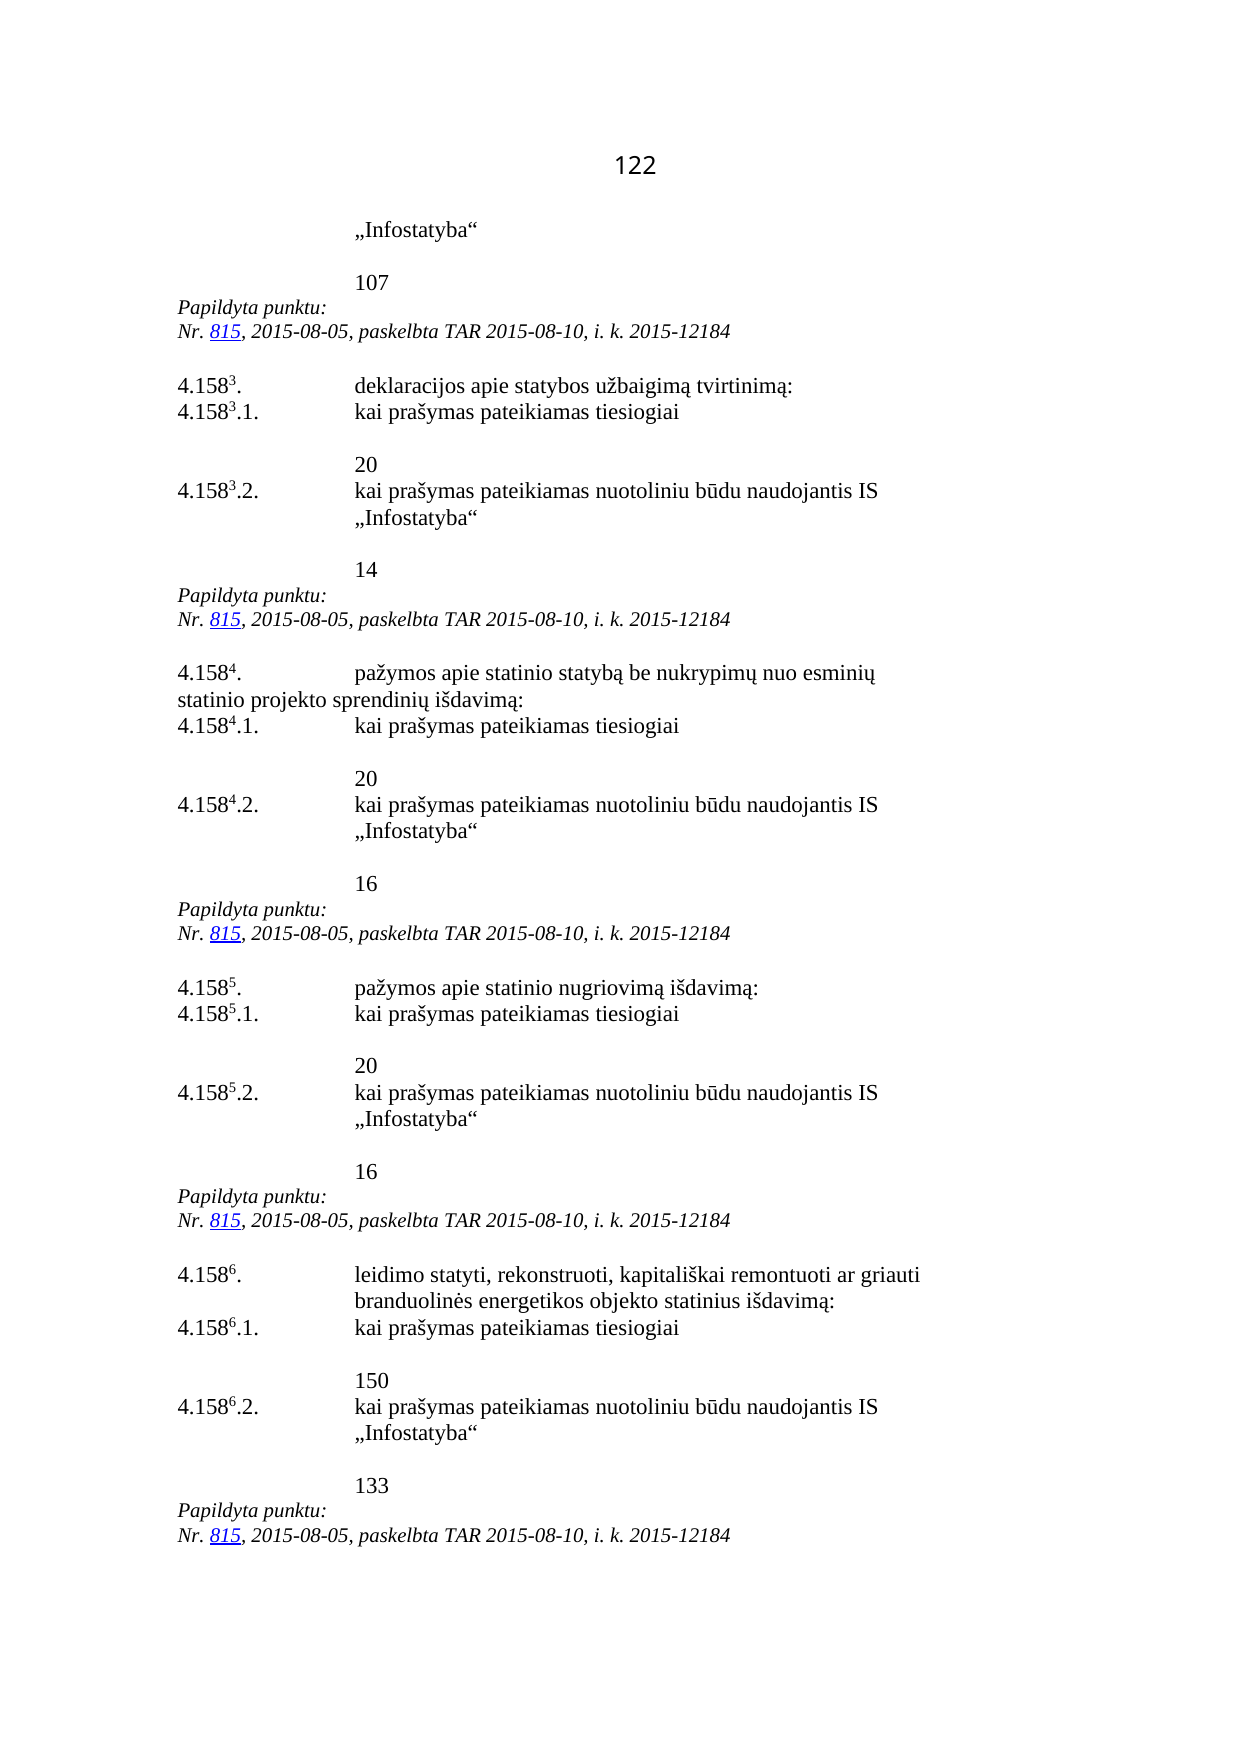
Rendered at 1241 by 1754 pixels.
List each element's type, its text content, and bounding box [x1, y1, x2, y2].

text 4.1583.1. kai prašymas pateikiamas tiesiogiai 20 [177, 398, 945, 477]
text „Infostatyba“ 133 [354, 1419, 945, 1498]
text Nr. 815, 2015-08-05, paskelbta TAR 2015-08-10, i. k. 2015-12184 [177, 319, 1093, 343]
text 4.1583.2. kai prašymas pateikiamas nuotoliniu būdu naudojantis IS [177, 477, 945, 503]
text 4.1585. pažymos apie statinio nugriovimą išdavimą: [177, 973, 945, 1000]
text Papildyta punktu: [177, 583, 1093, 607]
text Nr. 815, 2015-08-05, paskelbta TAR 2015-08-10, i. k. 2015-12184 [177, 921, 1093, 945]
text „Infostatyba“ 16 [354, 818, 945, 897]
text 4.1584.1. kai prašymas pateikiamas tiesiogiai 20 [177, 712, 945, 791]
text Papildyta punktu: [177, 1498, 1093, 1522]
text branduolinės energetikos objekto statinius išdavimą: [354, 1288, 945, 1314]
text statinio projekto sprendinių išdavimą: [177, 686, 945, 712]
text 4.1586. leidimo statyti, rekonstruoti, kapitališkai remontuoti ar griauti [177, 1261, 945, 1288]
text „Infostatyba“ 14 [354, 503, 945, 583]
text Nr. 815, 2015-08-05, paskelbta TAR 2015-08-10, i. k. 2015-12184 [177, 1208, 1093, 1232]
text Nr. 815, 2015-08-05, paskelbta TAR 2015-08-10, i. k. 2015-12184 [177, 607, 1093, 631]
text 4.1583. deklaracijos apie statybos užbaigimą tvirtinimą: [177, 372, 945, 398]
text 4.1584.2. kai prašymas pateikiamas nuotoliniu būdu naudojantis IS [177, 791, 945, 818]
text 4.1585.2. kai prašymas pateikiamas nuotoliniu būdu naudojantis IS [177, 1079, 945, 1105]
text 4.1586.2. kai prašymas pateikiamas nuotoliniu būdu naudojantis IS [177, 1393, 945, 1419]
text „Infostatyba“ 16 [354, 1105, 945, 1184]
text Papildyta punktu: [177, 295, 1093, 319]
text Nr. 815, 2015-08-05, paskelbta TAR 2015-08-10, i. k. 2015-12184 [177, 1522, 1093, 1547]
text 4.1586.1. kai prašymas pateikiamas tiesiogiai 150 [177, 1314, 945, 1393]
text Papildyta punktu: [177, 897, 1093, 921]
text 4.1584. pažymos apie statinio statybą be nukrypimų nuo esminių [177, 659, 945, 686]
text 4.1585.1. kai prašymas pateikiamas tiesiogiai 20 [177, 1000, 945, 1079]
text „Infostatyba“ 107 [354, 216, 945, 295]
text Papildyta punktu: [177, 1184, 1093, 1208]
